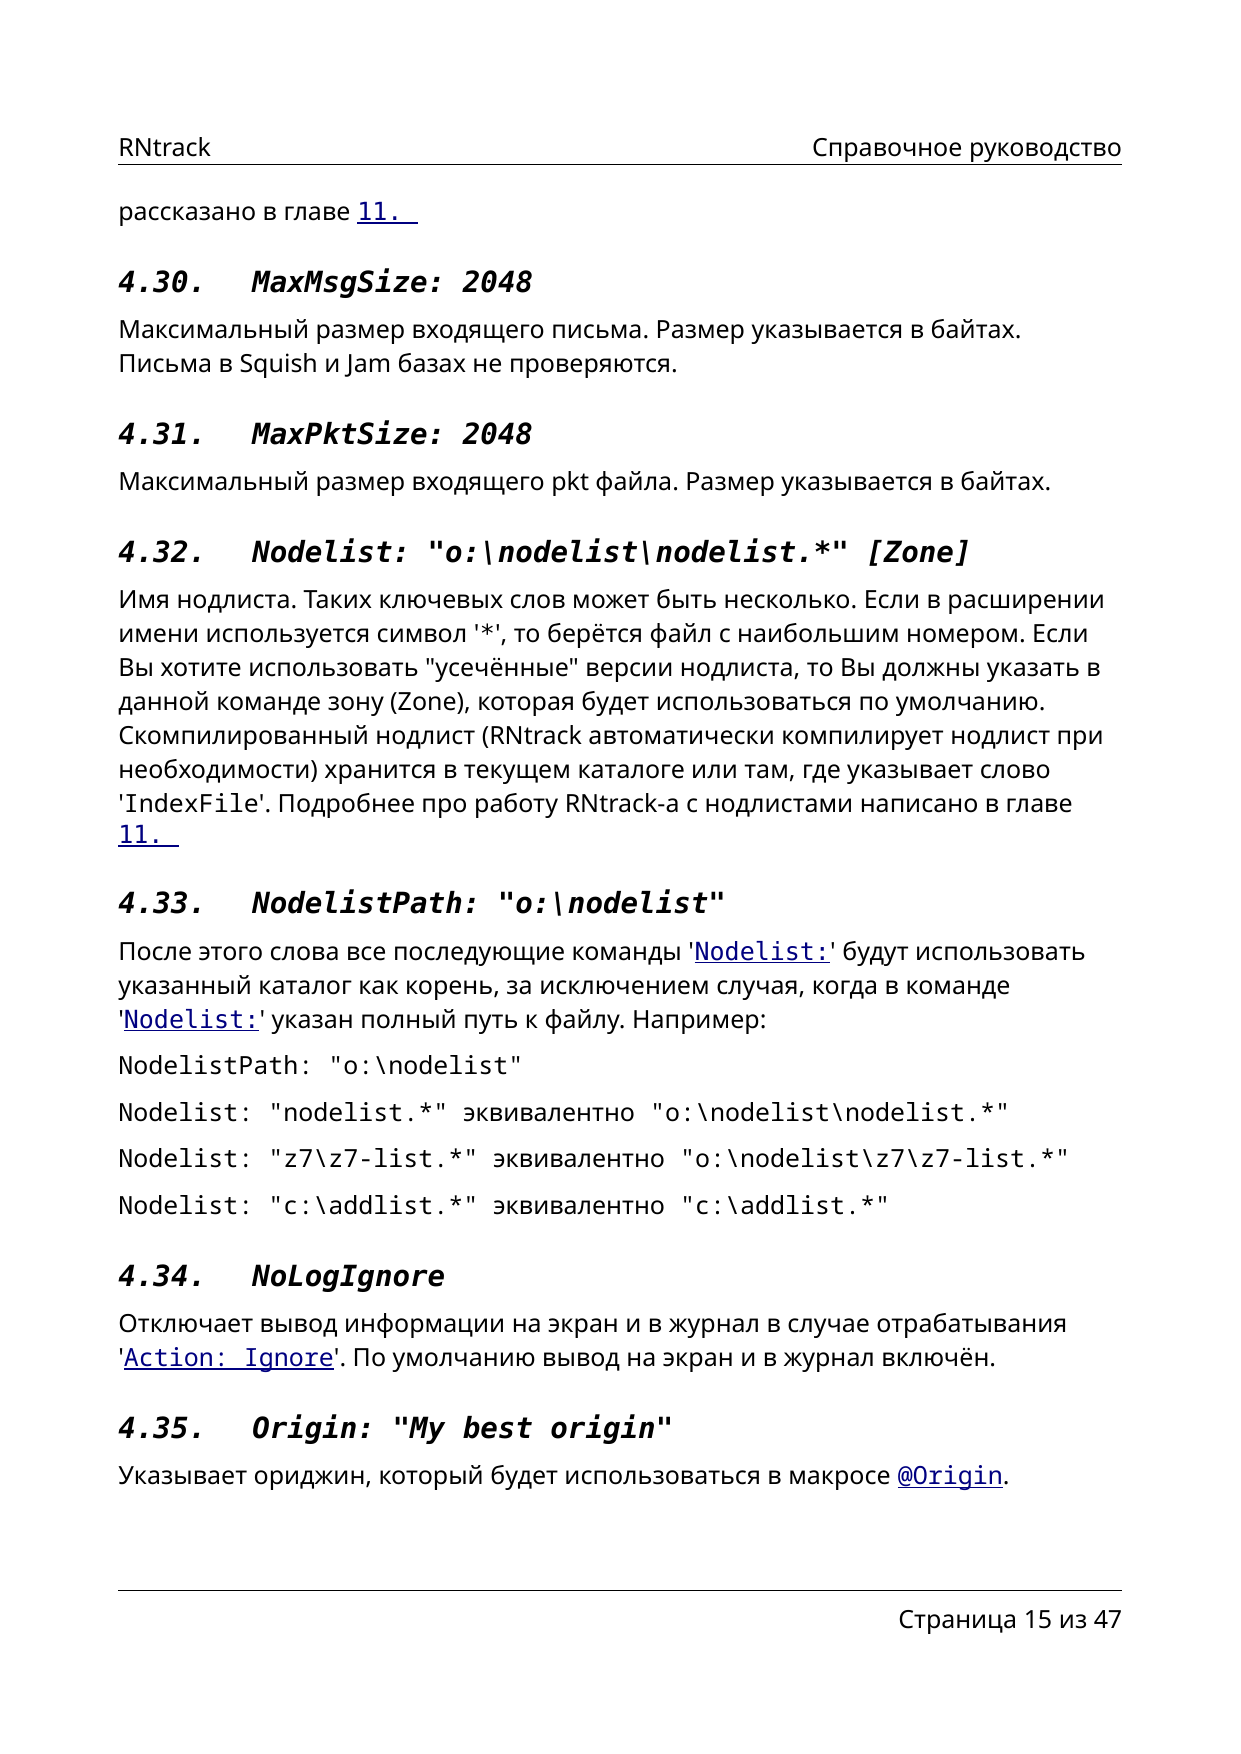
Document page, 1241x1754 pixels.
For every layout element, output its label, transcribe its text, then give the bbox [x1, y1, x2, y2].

text Nodelist: "nodelist.*" эквивалентно "o:\nodelist\nodelist.*" [118, 1094, 1122, 1128]
text Максимальный размер входящего pkt файла. Размер указывается в байтах. [118, 464, 1122, 498]
text Указывает ориджин, который будет использоваться в макросе @Origin. [118, 1458, 1122, 1492]
subtitle MaxPktSize: 2048 [118, 417, 1122, 451]
text Отключает вывод информации на экран и в журнал в случае отрабатывания 'Action: Ignore'. По умолчанию вывод на экран и в журнал включён. [118, 1306, 1122, 1374]
text Имя нодлиста. Таких ключевых слов может быть несколько. Если в расширении имени используется символ '*', то берётся файл с наибольшим номером. Если Вы хотите использовать "усечённые" версии нодлиста, то Вы должны указать в данной команде зону (Zone), которая будет использоваться по умолчанию. Скомпилированный нодлист (RNtrack автоматически компилирует нодлист при необходимости) хранится в текущем каталоге или там, где указывает слово 'IndexFile'. Подробнее про работу RNtrack-а с нодлистами написано в главе 11 [118, 582, 1122, 849]
subtitle Nodelist: "o:\nodelist\nodelist.*" [Zone] [118, 535, 1122, 569]
text После этого слова все последующие команды 'Nodelist:' будут использовать указанный каталог как корень, за исключением случая, когда в команде 'Nodelist:' указан полный путь к файлу. Например: [118, 933, 1122, 1035]
text Nodelist: "c:\addlist.*" эквивалентно "c:\addlist.*" [118, 1188, 1122, 1222]
subtitle NoLogIgnore [118, 1259, 1122, 1293]
text рассказано в главе 11 [118, 193, 1122, 228]
text Максимальный размер входящего письма. Размер указывается в байтах. Письма в Squish и Jam базах не проверяются. [118, 312, 1122, 380]
subtitle MaxMsgSize: 2048 [118, 265, 1122, 299]
subtitle NodelistPath: "o:\nodelist" [118, 887, 1122, 921]
subtitle Origin: "My best origin" [118, 1411, 1122, 1445]
text Nodelist: "z7\z7-list.*" эквивалентно "o:\nodelist\z7\z7-list.*" [118, 1141, 1122, 1175]
text NodelistPath: "o:\nodelist" [118, 1048, 1122, 1082]
